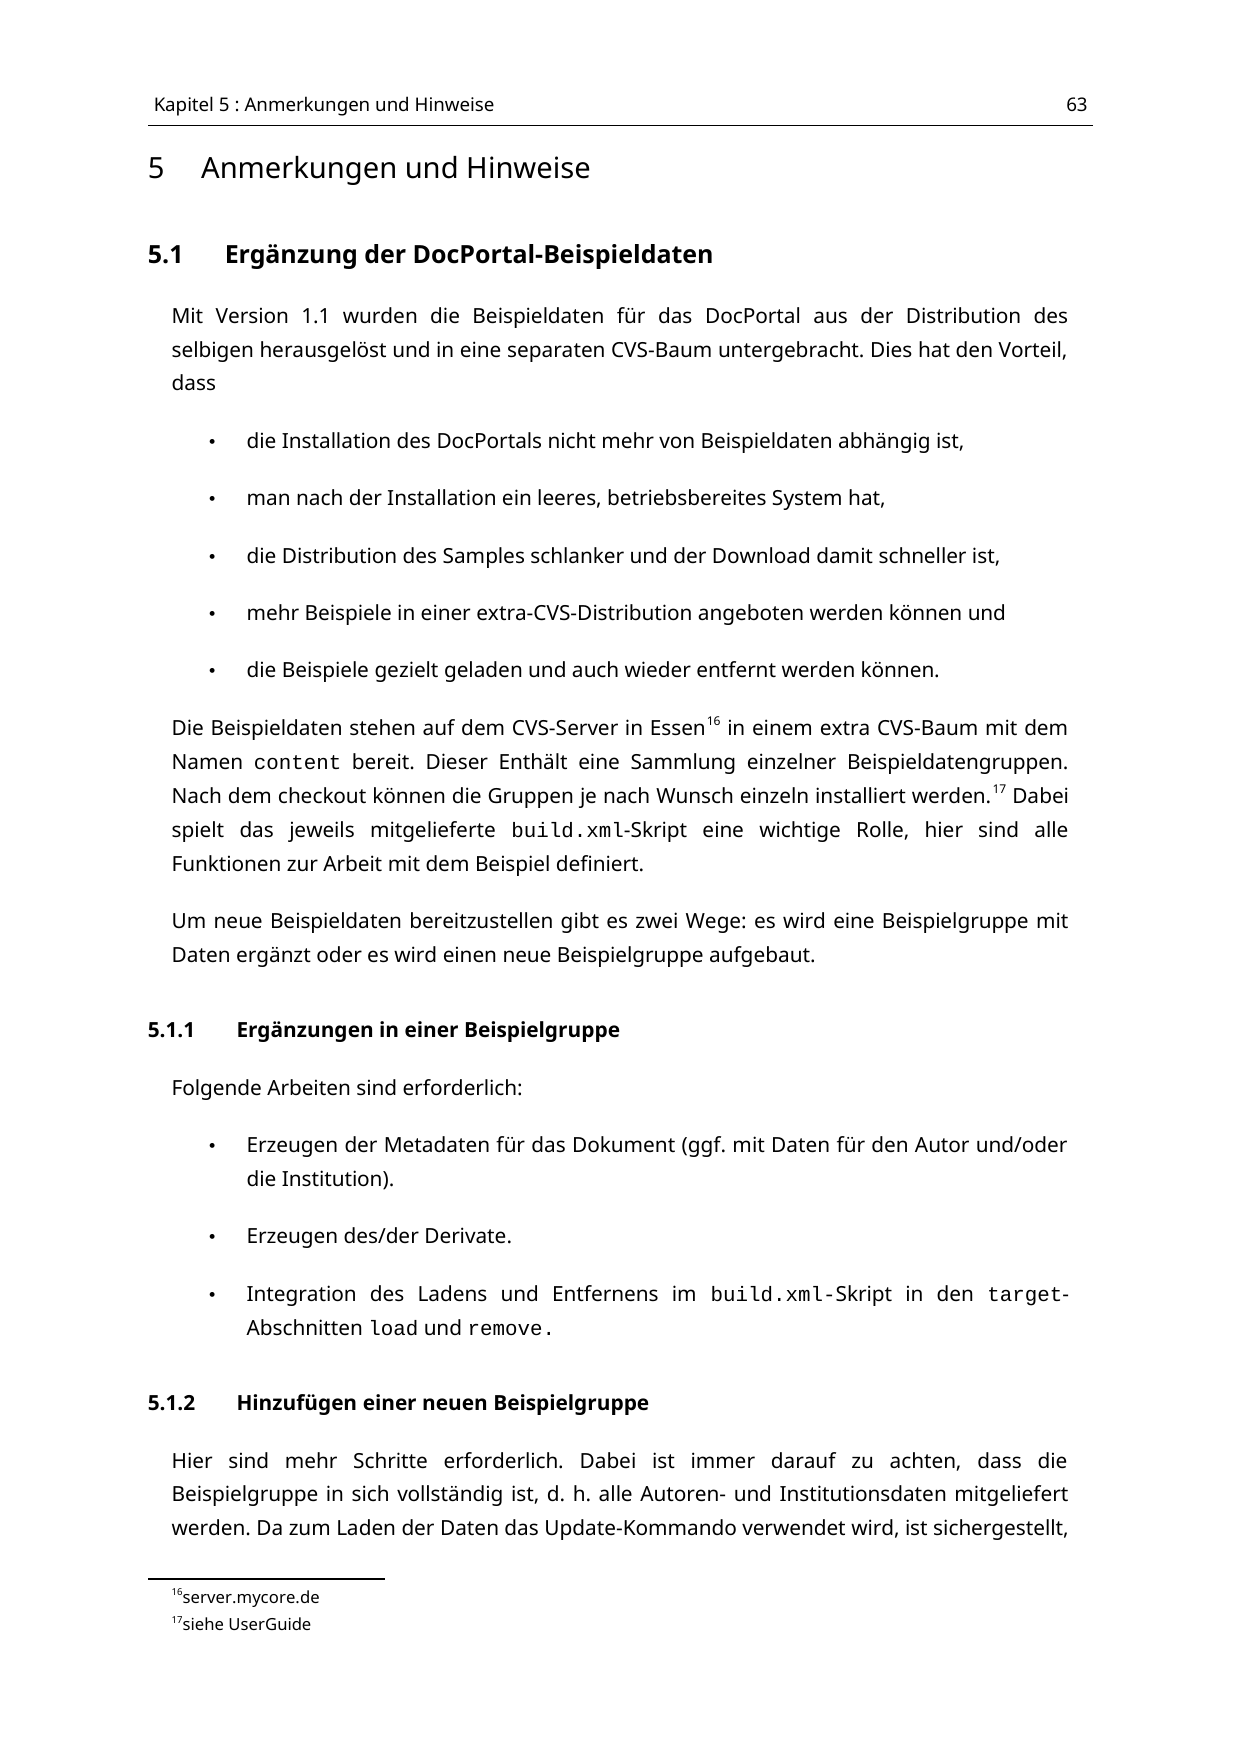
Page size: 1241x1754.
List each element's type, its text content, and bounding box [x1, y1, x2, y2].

list Integration des Ladens und Entfernens im build.xml-Skript in den target-Abschnitten load und remove. [209, 1279, 1069, 1341]
text siehe UserGuide [171, 1613, 1069, 1636]
list man nach der Installation ein leeres, betriebsbereites System hat, [209, 483, 1069, 512]
subtitle Hinzufügen einer neuen Beispielgruppe [148, 1388, 1092, 1417]
list Erzeugen der Metadaten für das Dokument (ggf. mit Daten für den Autor und/oder die Institution). [209, 1130, 1069, 1192]
text server.mycore.de [171, 1585, 1069, 1608]
subtitle Anmerkungen und Hinweise [148, 148, 1092, 187]
text Hier sind mehr Schritte erforderlich. Dabei ist immer darauf zu achten, dass die Beispielgruppe in sich vollständig ist, d. h. alle Autoren- und Institutionsdaten mitgeliefert werden. Da zum Laden der Daten das Update-Kommando verwendet wird, ist sichergestellt, [171, 1446, 1069, 1542]
subtitle Ergänzungen in einer Beispielgruppe [148, 1015, 1092, 1043]
text Um neue Beispieldaten bereitzustellen gibt es zwei Wege: es wird eine Beispielgruppe mit Daten ergänzt oder es wird einen neue Beispielgruppe aufgebaut. [171, 906, 1069, 968]
list die Beispiele gezielt geladen und auch wieder entfernt werden können. [209, 656, 1069, 684]
list mehr Beispiele in einer extra-CVS-Distribution angeboten werden können und [209, 598, 1069, 626]
text Die Beispieldaten stehen auf dem CVS-Server in Essen in einem extra CVS-Baum mit dem Namen content bereit. Dieser Enthält eine Sammlung einzelner Beispieldatengruppen. Nach dem checkout können die Gruppen je nach Wunsch einzeln installiert werden. Dabei spielt das jeweils mitgelieferte build.xml-Skript eine wichtige Rolle, hier sind alle Funktionen zur Arbeit mit dem Beispiel definiert. [171, 713, 1069, 877]
text Mit Version 1.1 wurden die Beispieldaten für das DocPortal aus der Distribution des selbigen herausgelöst und in eine separaten CVS-Baum untergebracht. Dies hat den Vorteil, dass [171, 301, 1069, 397]
list Erzeugen des/der Derivate. [209, 1221, 1069, 1249]
list die Installation des DocPortals nicht mehr von Beispieldaten abhängig ist, [209, 426, 1069, 454]
subtitle Ergänzung der DocPortal-Beispieldaten [148, 237, 1092, 271]
list die Distribution des Samples schlanker und der Download damit schneller ist, [209, 541, 1069, 569]
text Folgende Arbeiten sind erforderlich: [171, 1073, 1069, 1101]
